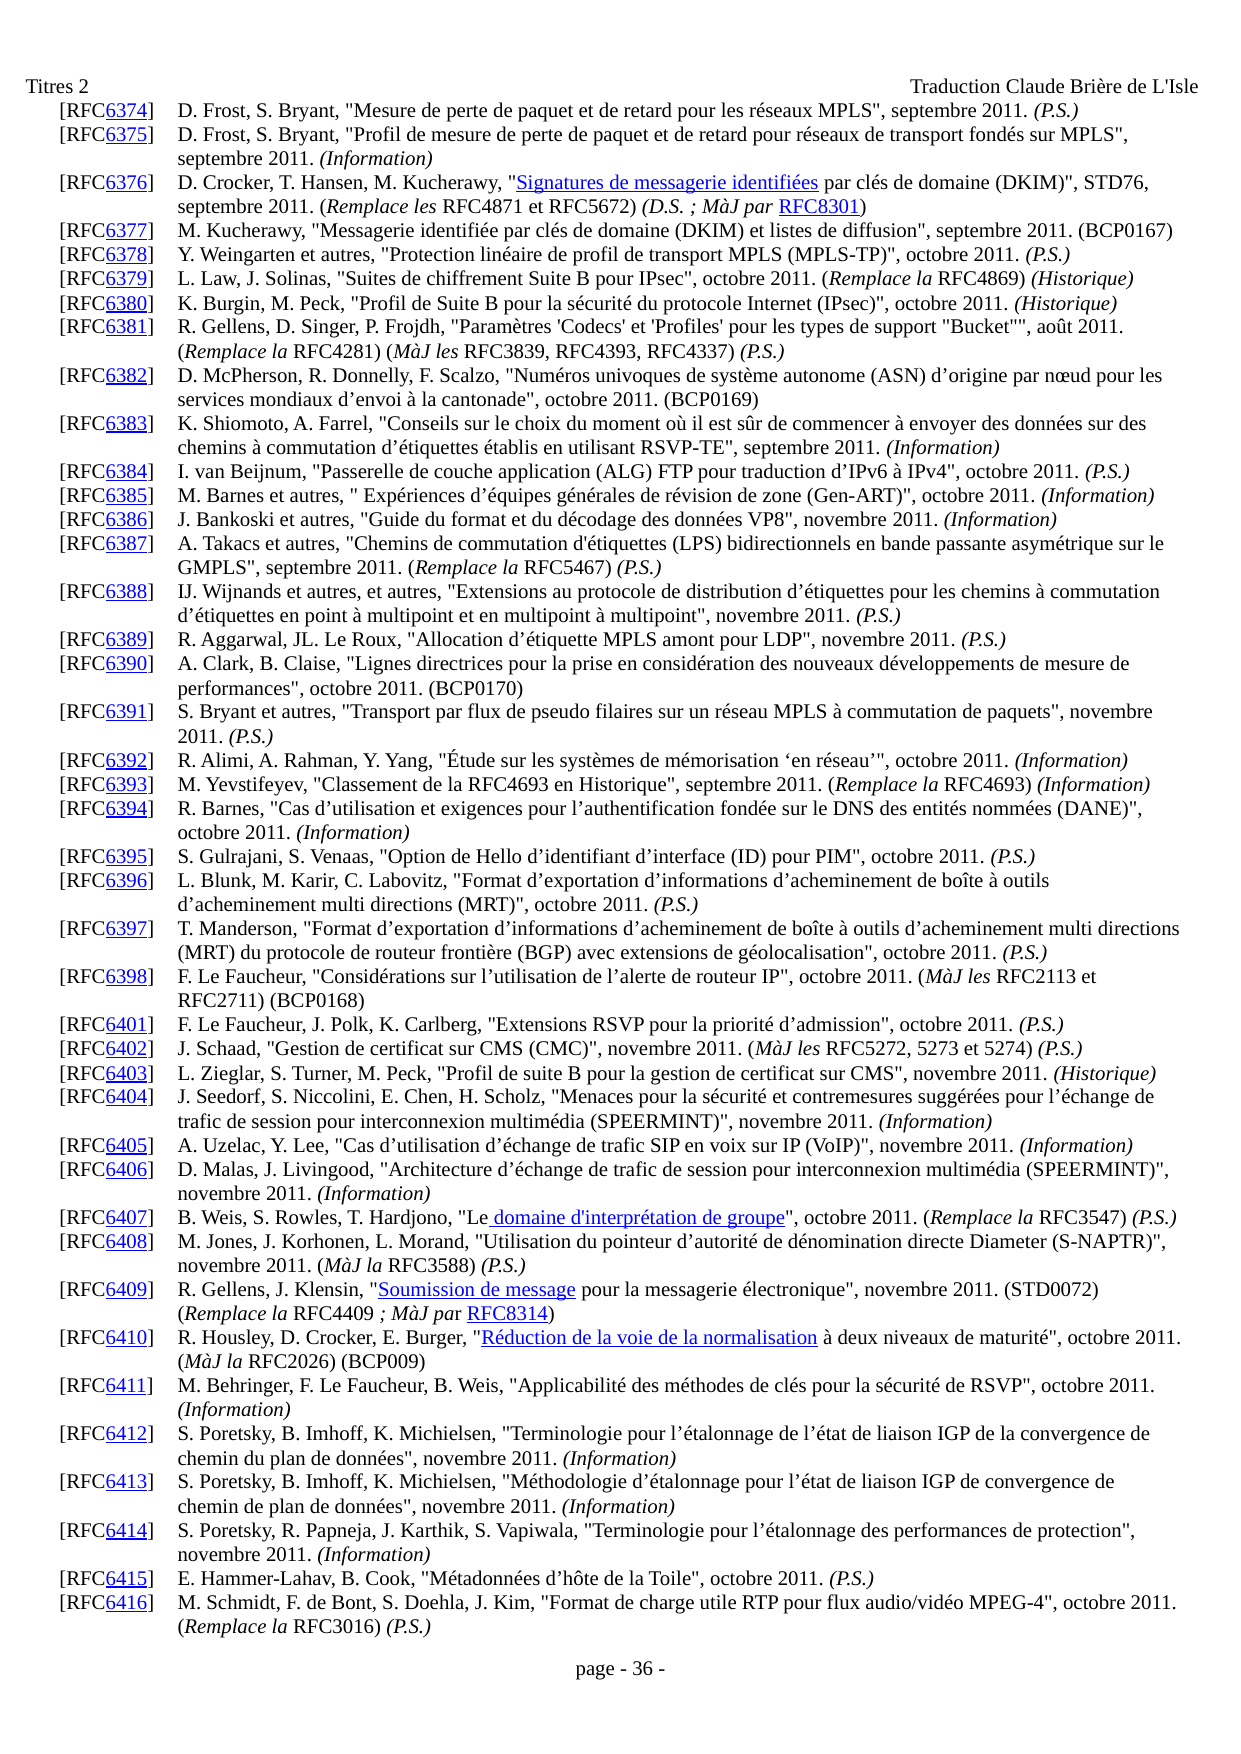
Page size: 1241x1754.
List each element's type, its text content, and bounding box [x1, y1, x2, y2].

text [RFC6378] Y. Weingarten et autres, "Protection linéaire de profil de transport MPLS (MPLS-TP)", octobre 2011. (P.S.) [59, 242, 1181, 266]
text [RFC6408] M. Jones, J. Korhonen, L. Morand, "Utilisation du pointeur d’autorité de dénomination directe Diameter (S-NAPTR)", novembre 2011. (MàJ la RFC3588) (P.S.) [59, 1229, 1181, 1277]
text [RFC6384] I. van Beijnum, "Passerelle de couche application (ALG) FTP pour traduction d’IPv6 à IPv4", octobre 2011. (P.S.) [59, 459, 1181, 483]
text [RFC6416] M. Schmidt, F. de Bont, S. Doehla, J. Kim, "Format de charge utile RTP pour flux audio/vidéo MPEG-4", octobre 2011. (Remplace la RFC3016) (P.S.) [59, 1590, 1181, 1638]
text [RFC6415] E. Hammer-Lahav, B. Cook, "Métadonnées d’hôte de la Toile", octobre 2011. (P.S.) [59, 1566, 1181, 1590]
text [RFC6397] T. Manderson, "Format d’exportation d’informations d’acheminement de boîte à outils d’acheminement multi directions (MRT) du protocole de routeur frontière (BGP) avec extensions de géolocalisation", octobre 2011. (P.S.) [59, 916, 1181, 964]
text [RFC6393] M. Yevstifeyev, "Classement de la RFC4693 en Historique", septembre 2011. (Remplace la RFC4693) (Information) [59, 772, 1181, 796]
text [RFC6395] S. Gulrajani, S. Venaas, "Option de Hello d’identifiant d’interface (ID) pour PIM", octobre 2011. (P.S.) [59, 844, 1181, 868]
text [RFC6389] R. Aggarwal, JL. Le Roux, "Allocation d’étiquette MPLS amont pour LDP", novembre 2011. (P.S.) [59, 627, 1181, 651]
text [RFC6413] S. Poretsky, B. Imhoff, K. Michielsen, "Méthodologie d’étalonnage pour l’état de liaison IGP de convergence de chemin de plan de données", novembre 2011. (Information) [59, 1469, 1181, 1518]
text [RFC6410] R. Housley, D. Crocker, E. Burger, "Réduction de la voie de la normalisation à deux niveaux de maturité", octobre 2011. (MàJ la RFC2026) (BCP009) [59, 1325, 1181, 1373]
text [RFC6374] D. Frost, S. Bryant, "Mesure de perte de paquet et de retard pour les réseaux MPLS", septembre 2011. (P.S.) [59, 98, 1181, 122]
text [RFC6391] S. Bryant et autres, "Transport par flux de pseudo filaires sur un réseau MPLS à commutation de paquets", novembre 2011. (P.S.) [59, 699, 1181, 748]
text [RFC6387] A. Takacs et autres, "Chemins de commutation d'étiquettes (LPS) bidirectionnels en bande passante asymétrique sur le GMPLS", septembre 2011. (Remplace la RFC5467) (P.S.) [59, 531, 1181, 579]
text [RFC6407] B. Weis, S. Rowles, T. Hardjono, "Le domaine d'interprétation de groupe", octobre 2011. (Remplace la RFC3547) (P.S.) [59, 1205, 1181, 1229]
text [RFC6409] R. Gellens, J. Klensin, "Soumission de message pour la messagerie électronique", novembre 2011. (STD0072) (Remplace la RFC4409 ; MàJ par RFC8314) [59, 1277, 1181, 1325]
text [RFC6375] D. Frost, S. Bryant, "Profil de mesure de perte de paquet et de retard pour réseaux de transport fondés sur MPLS", septembre 2011. (Information) [59, 122, 1181, 170]
text [RFC6376] D. Crocker, T. Hansen, M. Kucherawy, "Signatures de messagerie identifiées par clés de domaine (DKIM)", STD76, septembre 2011. (Remplace les RFC4871 et RFC5672) (D.S. ; MàJ par RFC8301) [59, 170, 1181, 218]
text [RFC6396] L. Blunk, M. Karir, C. Labovitz, "Format d’exportation d’informations d’acheminement de boîte à outils d’acheminement multi directions (MRT)", octobre 2011. (P.S.) [59, 868, 1181, 916]
text [RFC6380] K. Burgin, M. Peck, "Profil de Suite B pour la sécurité du protocole Internet (IPsec)", octobre 2011. (Historique) [59, 290, 1181, 314]
text [RFC6398] F. Le Faucheur, "Considérations sur l’utilisation de l’alerte de routeur IP", octobre 2011. (MàJ les RFC2113 et RFC2711) (BCP0168) [59, 964, 1181, 1012]
text [RFC6381] R. Gellens, D. Singer, P. Frojdh, "Paramètres 'Codecs' et 'Profiles' pour les types de support "Bucket"", août 2011. (Remplace la RFC4281) (MàJ les RFC3839, RFC4393, RFC4337) (P.S.) [59, 314, 1181, 363]
text [RFC6394] R. Barnes, "Cas d’utilisation et exigences pour l’authentification fondée sur le DNS des entités nommées (DANE)", octobre 2011. (Information) [59, 796, 1181, 844]
text [RFC6382] D. McPherson, R. Donnelly, F. Scalzo, "Numéros univoques de système autonome (ASN) d’origine par nœud pour les services mondiaux d’envoi à la cantonade", octobre 2011. (BCP0169) [59, 363, 1181, 411]
text [RFC6405] A. Uzelac, Y. Lee, "Cas d’utilisation d’échange de trafic SIP en voix sur IP (VoIP)", novembre 2011. (Information) [59, 1133, 1181, 1157]
text [RFC6404] J. Seedorf, S. Niccolini, E. Chen, H. Scholz, "Menaces pour la sécurité et contremesures suggérées pour l’échange de trafic de session pour interconnexion multimédia (SPEERMINT)", novembre 2011. (Information) [59, 1084, 1181, 1133]
text [RFC6412] S. Poretsky, B. Imhoff, K. Michielsen, "Terminologie pour l’étalonnage de l’état de liaison IGP de la convergence de chemin du plan de données", novembre 2011. (Information) [59, 1421, 1181, 1469]
text [RFC6406] D. Malas, J. Livingood, "Architecture d’échange de trafic de session pour interconnexion multimédia (SPEERMINT)", novembre 2011. (Information) [59, 1157, 1181, 1205]
text [RFC6379] L. Law, J. Solinas, "Suites de chiffrement Suite B pour IPsec", octobre 2011. (Remplace la RFC4869) (Historique) [59, 266, 1181, 290]
text [RFC6403] L. Zieglar, S. Turner, M. Peck, "Profil de suite B pour la gestion de certificat sur CMS", novembre 2011. (Historique) [59, 1060, 1181, 1084]
text [RFC6385] M. Barnes et autres, " Expériences d’équipes générales de révision de zone (Gen-ART)", octobre 2011. (Information) [59, 483, 1181, 507]
text [RFC6402] J. Schaad, "Gestion de certificat sur CMS (CMC)", novembre 2011. (MàJ les RFC5272, 5273 et 5274) (P.S.) [59, 1036, 1181, 1060]
text [RFC6414] S. Poretsky, R. Papneja, J. Karthik, S. Vapiwala, "Terminologie pour l’étalonnage des performances de protection", novembre 2011. (Information) [59, 1518, 1181, 1566]
text [RFC6390] A. Clark, B. Claise, "Lignes directrices pour la prise en considération des nouveaux développements de mesure de performances", octobre 2011. (BCP0170) [59, 651, 1181, 699]
text [RFC6388] IJ. Wijnands et autres, et autres, "Extensions au protocole de distribution d’étiquettes pour les chemins à commutation d’étiquettes en point à multipoint et en multipoint à multipoint", novembre 2011. (P.S.) [59, 579, 1181, 627]
text [RFC6401] F. Le Faucheur, J. Polk, K. Carlberg, "Extensions RSVP pour la priorité d’admission", octobre 2011. (P.S.) [59, 1012, 1181, 1036]
text [RFC6383] K. Shiomoto, A. Farrel, "Conseils sur le choix du moment où il est sûr de commencer à envoyer des données sur des chemins à commutation d’étiquettes établis en utilisant RSVP-TE", septembre 2011. (Information) [59, 411, 1181, 459]
text [RFC6377] M. Kucherawy, "Messagerie identifiée par clés de domaine (DKIM) et listes de diffusion", septembre 2011. (BCP0167) [59, 218, 1181, 242]
text [RFC6411] M. Behringer, F. Le Faucheur, B. Weis, "Applicabilité des méthodes de clés pour la sécurité de RSVP", octobre 2011. (Information) [59, 1373, 1181, 1421]
text [RFC6386] J. Bankoski et autres, "Guide du format et du décodage des données VP8", novembre 2011. (Information) [59, 507, 1181, 531]
text [RFC6392] R. Alimi, A. Rahman, Y. Yang, "Étude sur les systèmes de mémorisation ‘en réseau’", octobre 2011. (Information) [59, 748, 1181, 772]
